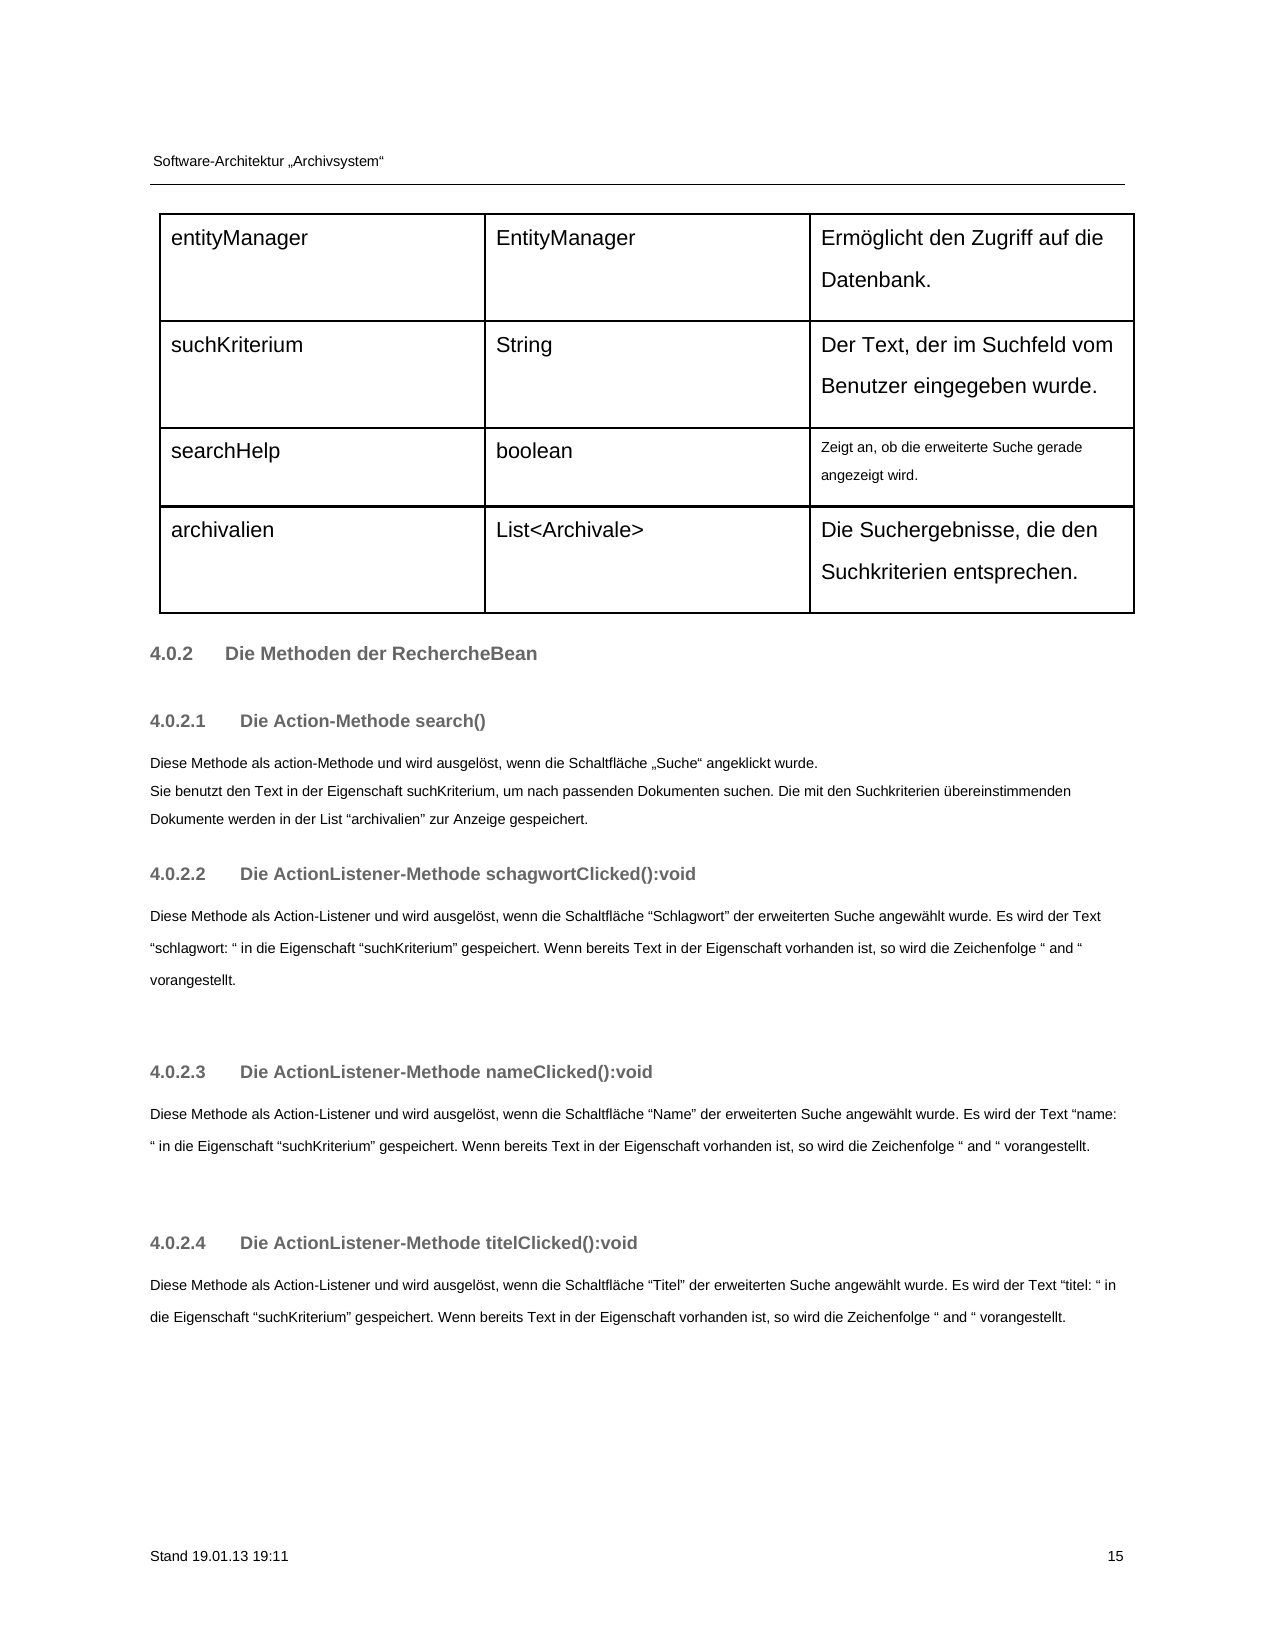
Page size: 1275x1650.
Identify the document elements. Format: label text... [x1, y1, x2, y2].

subtitle Die ActionListener-Methode schagwortClicked():void [150, 864, 1125, 899]
table_cell archivalien [161, 508, 484, 612]
table_cell boolean [486, 429, 809, 505]
table_cell Ermöglicht den Zugriff auf die Datenbank. [811, 215, 1133, 320]
subtitle Die Methoden der RechercheBean [150, 643, 1125, 681]
table_cell searchHelp [161, 429, 484, 505]
text Diese Methode als Action-Listener und wird ausgelöst, wenn die Schaltfläche “Titel” der erweiterten Suche angewählt wurde. Es wird der Text “titel: “ in die Eigenschaft “suchKriterium” gespeichert. Wenn bereits Text in der Eigenschaft vorhanden ist, so wird die Zeichenfolge “ and “ vorangestellt. [150, 1277, 1125, 1337]
table_cell EntityManager [486, 215, 809, 320]
table_cell suchKriterium [161, 322, 484, 427]
subtitle Die ActionListener-Methode nameClicked():void [150, 1062, 1125, 1097]
subtitle Die ActionListener-Methode titelClicked():void [150, 1233, 1125, 1267]
text Diese Methode als action-Methode und wird ausgelöst, wenn die Schaltfläche „Suche“ angeklickt wurde. [150, 755, 1125, 783]
table_cell Zeigt an, ob die erweiterte Suche gerade angezeigt wird. [811, 429, 1133, 505]
table_cell Der Text, der im Suchfeld vom Benutzer eingegeben wurde. [811, 322, 1133, 427]
table_cell String [486, 322, 809, 427]
table_cell entityManager [161, 215, 484, 320]
text Diese Methode als Action-Listener und wird ausgelöst, wenn die Schaltfläche “Schlagwort” der erweiterten Suche angewählt wurde. Es wird der Text “schlagwort: “ in die Eigenschaft “suchKriterium” gespeichert. Wenn bereits Text in der Eigenschaft vorhanden ist, so wird die Zeichenfolge “ and “ vorangestellt. [150, 908, 1125, 1001]
text Diese Methode als Action-Listener und wird ausgelöst, wenn die Schaltfläche “Name” der erweiterten Suche angewählt wurde. Es wird der Text “name: “ in die Eigenschaft “suchKriterium” gespeichert. Wenn bereits Text in der Eigenschaft vorhanden ist, so wird die Zeichenfolge “ and “ vorangestellt. [150, 1106, 1125, 1166]
text Sie benutzt den Text in der Eigenschaft suchKriterium, um nach passenden Dokumenten suchen. Die mit den Suchkriterien übereinstimmenden Dokumente werden in der List “archivalien” zur Anzeige gespeichert. [150, 783, 1125, 839]
table_cell Die Suchergebnisse, die den Suchkriterien entsprechen. [811, 508, 1133, 612]
table_cell List<Archivale> [486, 508, 809, 612]
subtitle Die Action-Methode search() [150, 711, 1125, 746]
